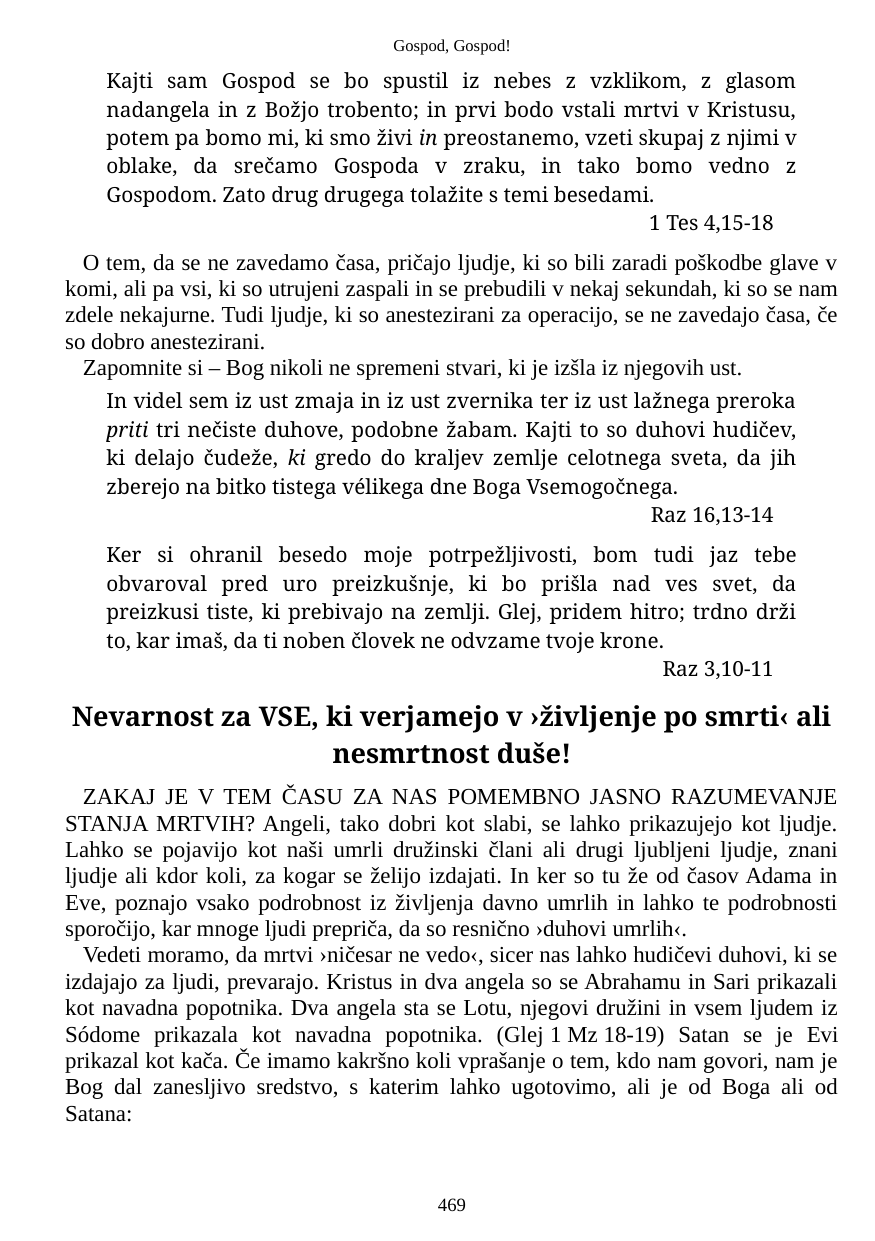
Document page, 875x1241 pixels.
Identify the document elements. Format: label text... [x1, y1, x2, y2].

text ZAKAJ JE V TEM ČASU ZA NAS POMEMBNO JASNO RAZUMEVANJE STANJA MRTVIH? Angeli, tako dobri kot slabi, se lahko prikazujejo kot ljudje. Lahko se pojavijo kot naši umrli družinski člani ali drugi ljubljeni ljudje, znani ljudje ali kdor koli, za kogar se želijo izdajati. In ker so tu že od časov Adama in Eve, poznajo vsako podrobnost iz življenja davno umrlih in lahko te podrobnosti sporočijo, kar mnoge ljudi prepriča, da so resnično ›duhovi umrlih‹. [65, 783, 839, 942]
text O tem, da se ne zavedamo časa, pričajo ljudje, ki so bili zaradi poškodbe glave v komi, ali pa vsi, ki so utrujeni zaspali in se prebudili v nekaj sekundah, ki so se nam zdele nekajurne. Tudi ljudje, ki so anestezirani za operacijo, se ne zavedajo časa, če so dobro anestezirani. [65, 249, 839, 354]
text Ker si ohranil besedo moje potrpežljivosti, bom tudi jaz tebe obvaroval pred uro preizkušnje, ki bo prišla nad ves svet, da preizkusi tiste, ki prebivajo na zemlji. Glej, pridem hitro; trdno drži to, kar imaš, da ti noben človek ne odvzame tvoje krone. Raz 3,10-11 [106, 540, 797, 683]
text Kajti sam Gospod se bo spustil iz nebes z vzklikom, z glasom nadangela in z Božjo trobento; in prvi bodo vstali mrtvi v Kristusu, potem pa bomo mi, ki smo živi in preostanemo, vzeti skupaj z njimi v oblake, da srečamo Gospoda v zraku, in tako bomo vedno z Gospodom. Zato drug drugega tolažite s temi besedami. 1 Tes 4,15-18 [106, 66, 797, 237]
text Vedeti moramo, da mrtvi ›ničesar ne vedo‹, sicer nas lahko hudičevi duhovi, ki se izdajajo za ljudi, prevarajo. Kristus in dva angela so se Abrahamu in Sari prikazali kot navadna popotnika. Dva angela sta se Lotu, njegovi družini in vsem ljudem iz Sódome prikazala kot navadna popotnika. (Glej 1 Mz 18-19) Satan se je Evi prikazal kot kača. Če imamo kakršno koli vprašanje o tem, kdo nam govori, nam je Bog dal zanesljivo sredstvo, s katerim lahko ugotovimo, ali je od Boga ali od Satana: [65, 942, 839, 1126]
text In videl sem iz ust zmaja in iz ust zvernika ter iz ust lažnega preroka priti tri nečiste duhove, podobne žabam. Kajti to so duhovi hudičev, ki delajo čudeže, ki gredo do kraljev zemlje celotnega sveta, da jih zberejo na bitko tistega vélikega dne Boga Vsemogočnega. Raz 16,13-14 [106, 386, 797, 529]
text Zapomnite si – Bog nikoli ne spremeni stvari, ki je izšla iz njegovih ust. [65, 354, 839, 381]
subtitle Nevarnost za VSE, ki verjamejo v ›življenje po smrti‹ ali nesmrtnost duše! [65, 697, 839, 771]
